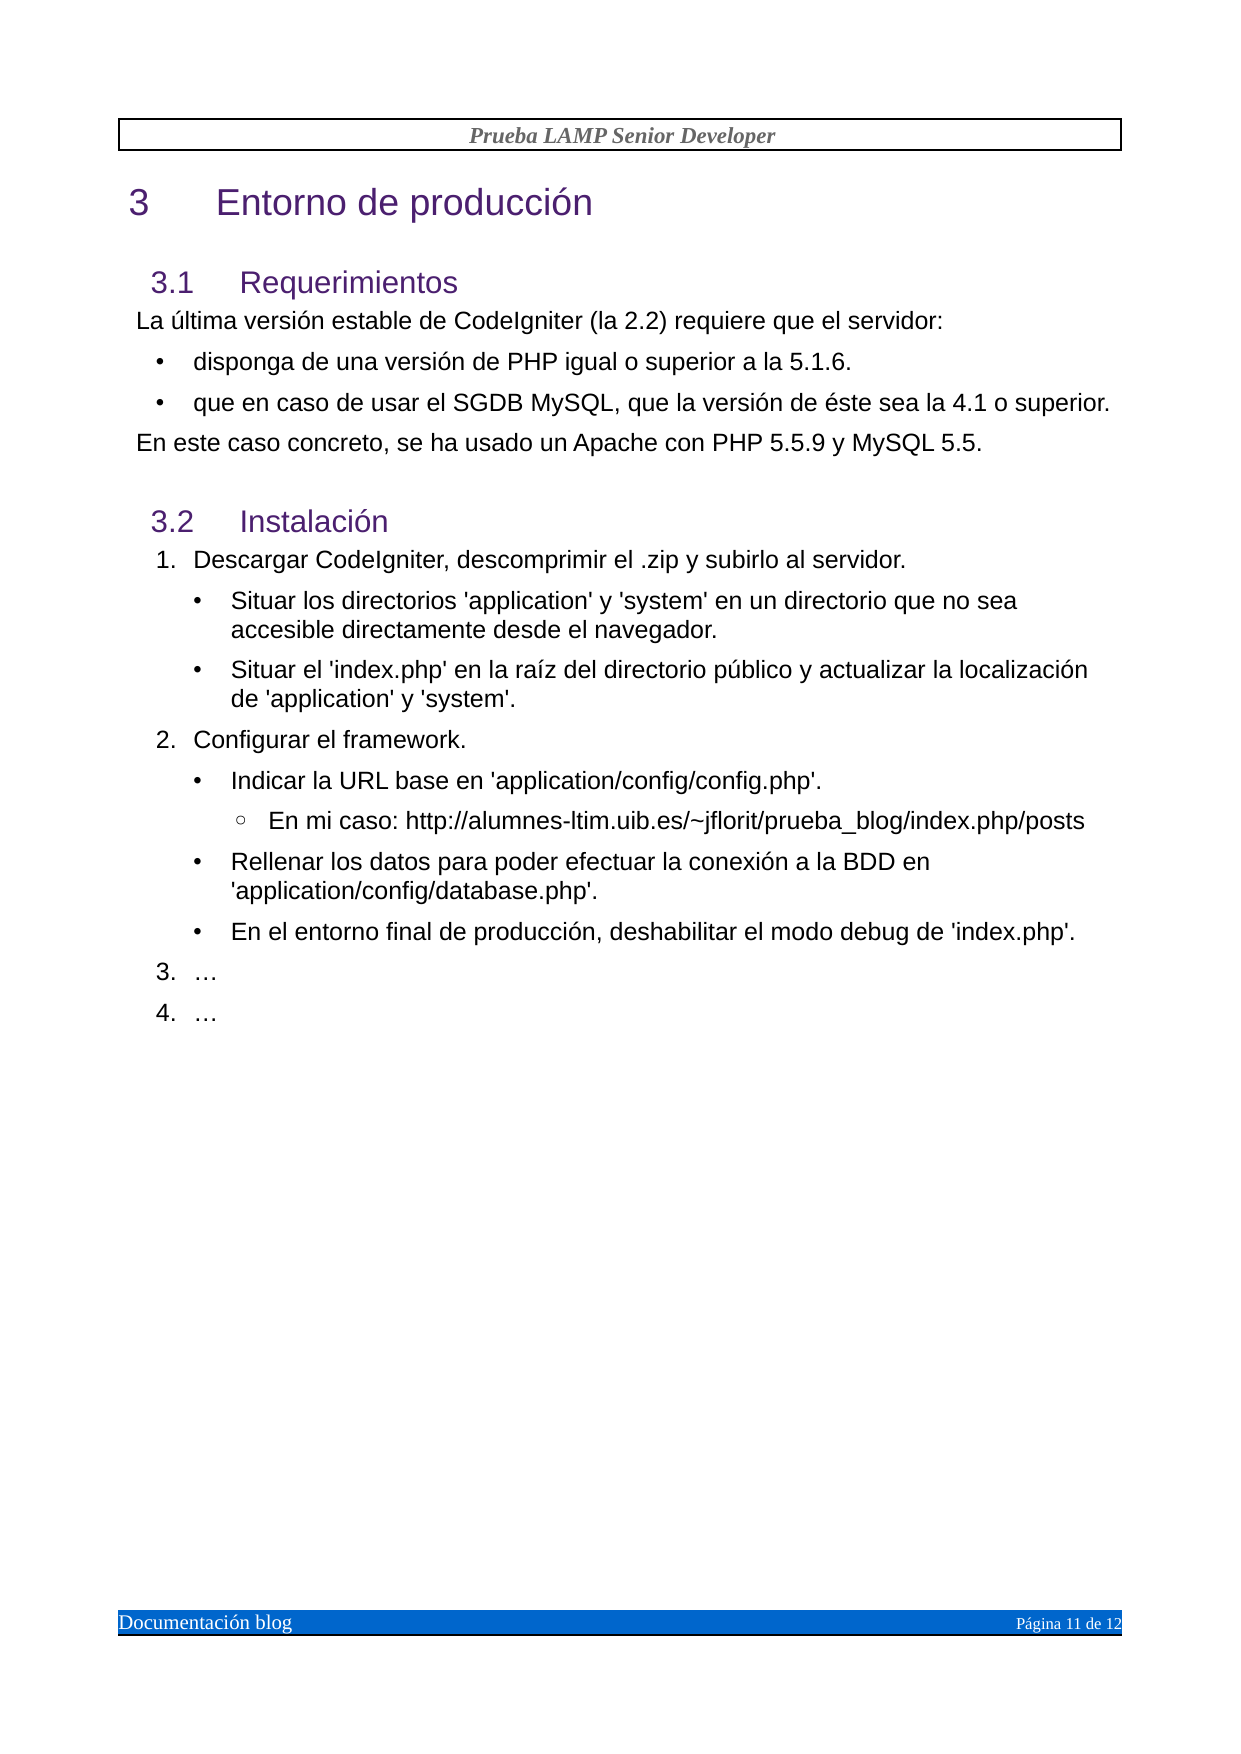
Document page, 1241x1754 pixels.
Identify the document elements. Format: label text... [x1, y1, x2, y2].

subtitle Requerimientos [142, 264, 1122, 300]
list Descargar CodeIgniter, descomprimir el .zip y subirlo al servidor. [156, 545, 1122, 574]
list Configurar el framework. [156, 725, 1122, 754]
list Rellenar los datos para poder efectuar la conexión a la BDD en 'application/config/database.php'. [193, 847, 1122, 905]
list Situar el 'index.php' en la raíz del directorio público y actualizar la localización de 'application' y 'system'. [193, 656, 1122, 713]
list que en caso de usar el SGDB MySQL, que la versión de éste sea la 4.1 o superior. [156, 387, 1122, 416]
list Situar los directorios 'application' y 'system' en un directorio que no sea accesible directamente desde el navegador. [193, 586, 1122, 644]
list … [156, 957, 1122, 986]
list … [156, 998, 1122, 1027]
list En el entorno final de producción, deshabilitar el modo debug de 'index.php'. [193, 917, 1122, 945]
subtitle Entorno de producción [118, 181, 1122, 224]
text La última versión estable de CodeIgniter (la 2.2) requiere que el servidor: [118, 306, 1122, 335]
list disponga de una versión de PHP igual o superior a la 5.1.6. [156, 347, 1122, 376]
subtitle Instalación [142, 503, 1122, 539]
list Indicar la URL base en 'application/config/config.php'. [193, 766, 1122, 794]
list En mi caso: http://alumnes-ltim.uib.es/~jflorit/prueba_blog/index.php/posts [231, 806, 1122, 835]
text En este caso concreto, se ha usado un Apache con PHP 5.5.9 y MySQL 5.5. [118, 428, 1122, 457]
